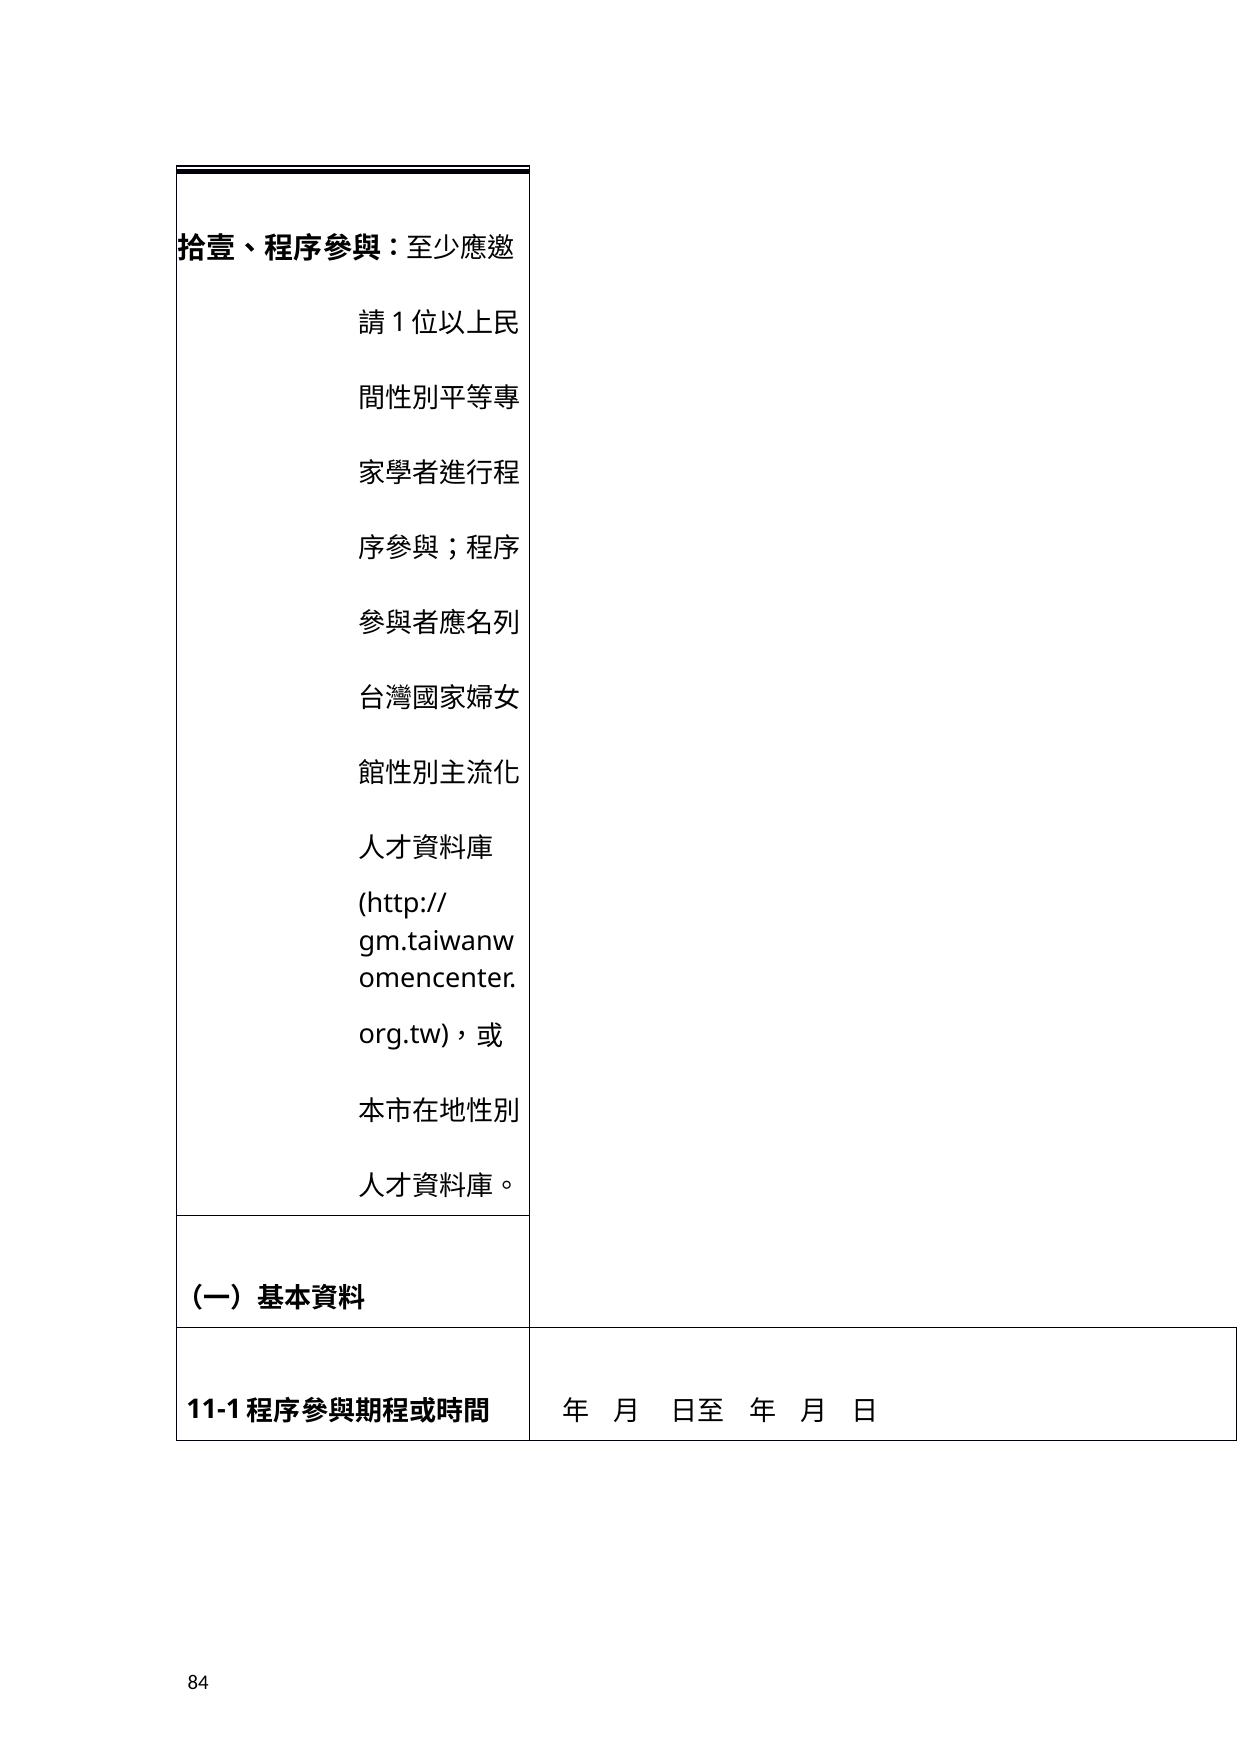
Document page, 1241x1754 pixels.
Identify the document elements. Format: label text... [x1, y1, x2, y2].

table_cell 11-1程序參與期程或時間 [177, 1328, 529, 1439]
table_header 拾壹、程序參與：至少應邀請1位以上民間性別平等專家學者進行程序參與；程序參與者應名列台灣國家婦女館性別主流化人才資料庫(http://gm.taiwanwomencenter.org.tw)，或本市在地性別人才資料庫。 [177, 174, 529, 1214]
table_cell （一）基本資料 [177, 1216, 529, 1327]
table_cell 年 月 日至 年 月 日 [530, 1328, 1236, 1439]
